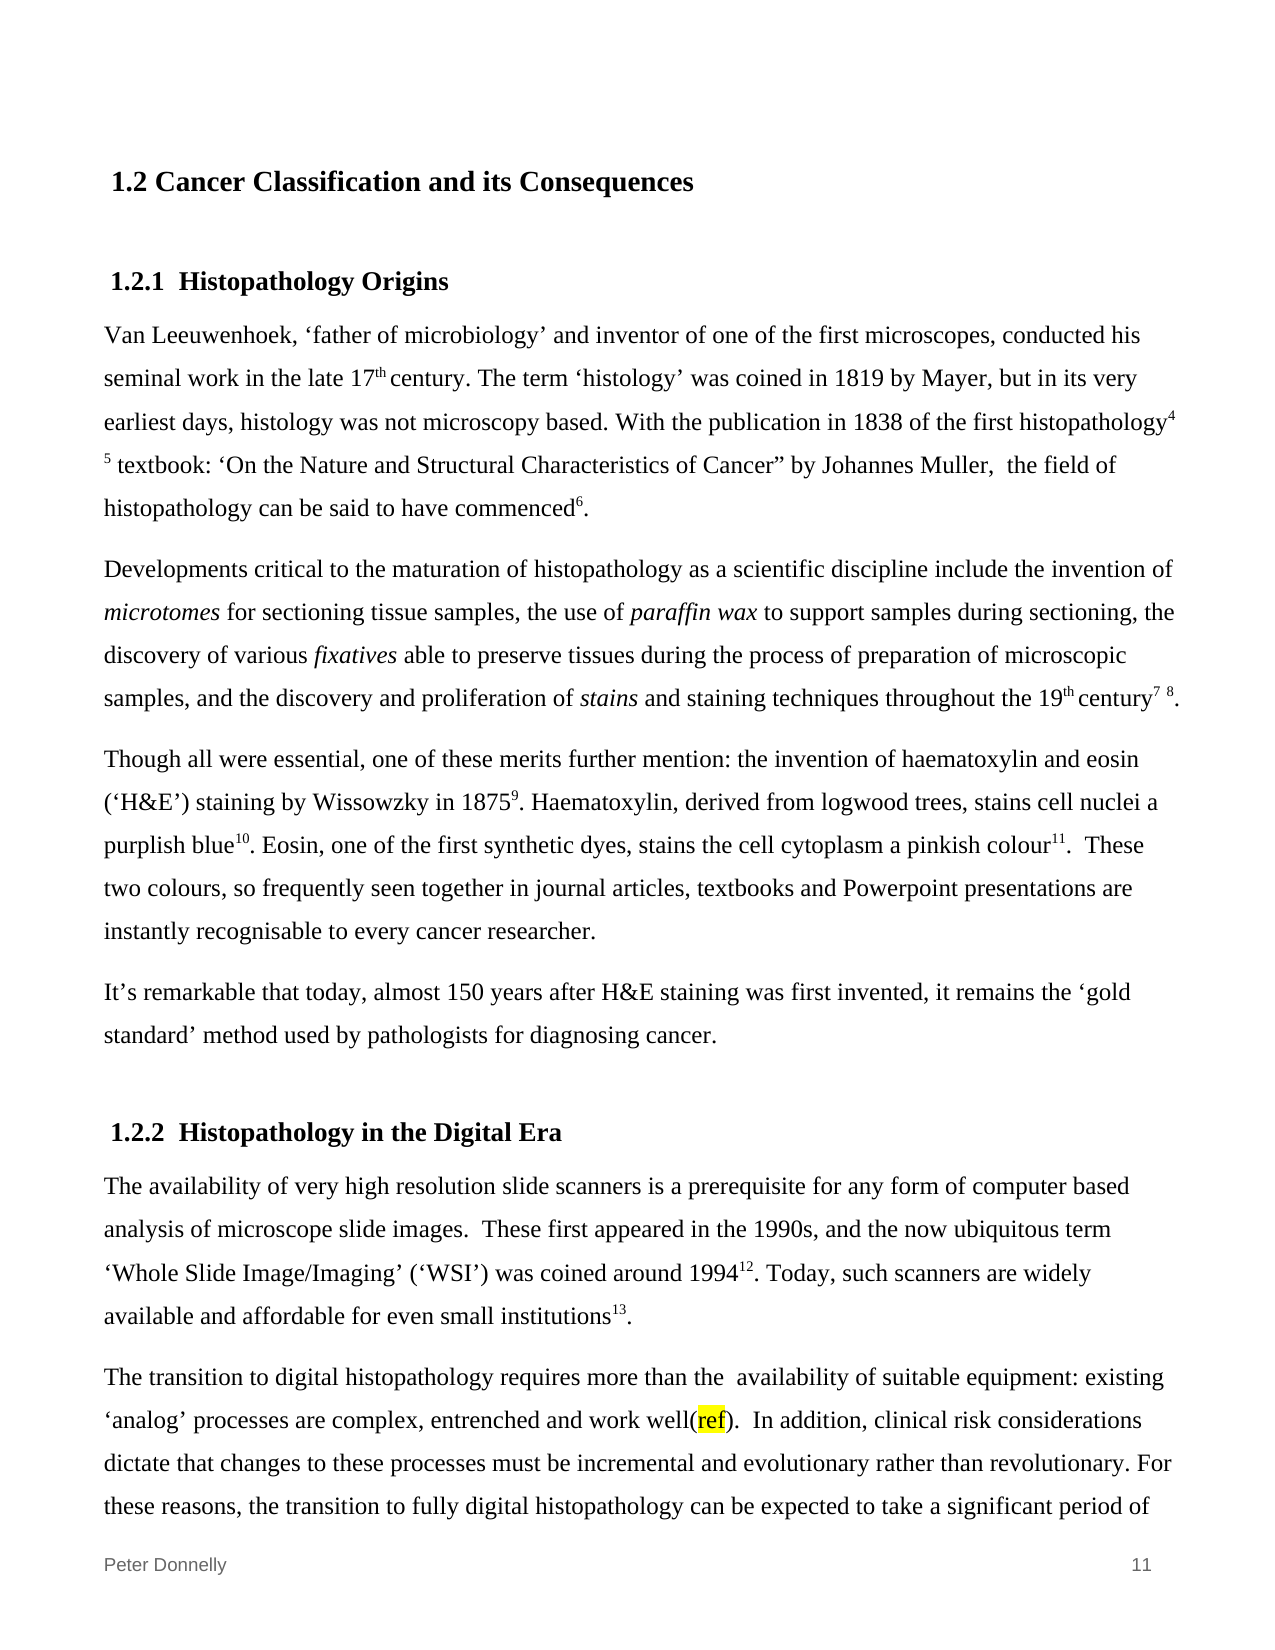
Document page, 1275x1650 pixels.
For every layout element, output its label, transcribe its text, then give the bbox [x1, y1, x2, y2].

text The availability of very high resolution slide scanners is a prerequisite for any form of computer based analysis of microscope slide images. These first appeared in the 1990s, and the now ubiquitous term ‘Whole Slide Image/Imaging’ (‘WSI’) was coined around 1994. Today, such scanners are widely available and affordable for even small institutions. [103, 1171, 1181, 1329]
text It’s remarkable that today, almost 150 years after H&E staining was first invented, it remains the ‘gold standard’ method used by pathologists for diagnosing cancer. [103, 977, 1181, 1049]
subtitle Histopathology in the Digital Era [103, 1117, 1181, 1148]
subtitle Cancer Classification and its Consequences [103, 164, 1181, 198]
text Van Leeuwenhoek, ‘father of microbiology’ and inventor of one of the first microscopes, conducted his seminal work in the late 17th century. The term ‘histology’ was coined in 1819 by Mayer, but in its very earliest days, histology was not microscopy based. With the publication in 1838 of the first histopathology textbook: ‘On the Nature and Structural Characteristics of Cancer” by Johannes Muller, the field of histopathology can be said to have commenced. [103, 320, 1181, 522]
text Developments critical to the maturation of histopathology as a scientific discipline include the invention of microtomes for sectioning tissue samples, the use of paraffin wax to support samples during sectioning, the discovery of various fixatives able to preserve tissues during the process of preparation of microscopic samples, and the discovery and proliferation of stains and staining techniques throughout the 19th century . [103, 554, 1181, 712]
text Though all were essential, one of these merits further mention: the invention of haematoxylin and eosin (‘H&E’) staining by Wissowzky in 1875. Haematoxylin, derived from logwood trees, stains cell nuclei a purplish blue. Eosin, one of the first synthetic dyes, stains the cell cytoplasm a pinkish colour. These two colours, so frequently seen together in journal articles, textbooks and Powerpoint presentations are instantly recognisable to every cancer researcher. [103, 744, 1181, 945]
text The transition to digital histopathology requires more than the availability of suitable equipment: existing ‘analog’ processes are complex, entrenched and work well(ref). In addition, clinical risk considerations dictate that changes to these processes must be incremental and evolutionary rather than revolutionary. For these reasons, the transition to fully digital histopathology can be expected to take a significant period of [103, 1362, 1181, 1520]
subtitle Histopathology Origins [103, 266, 1181, 297]
